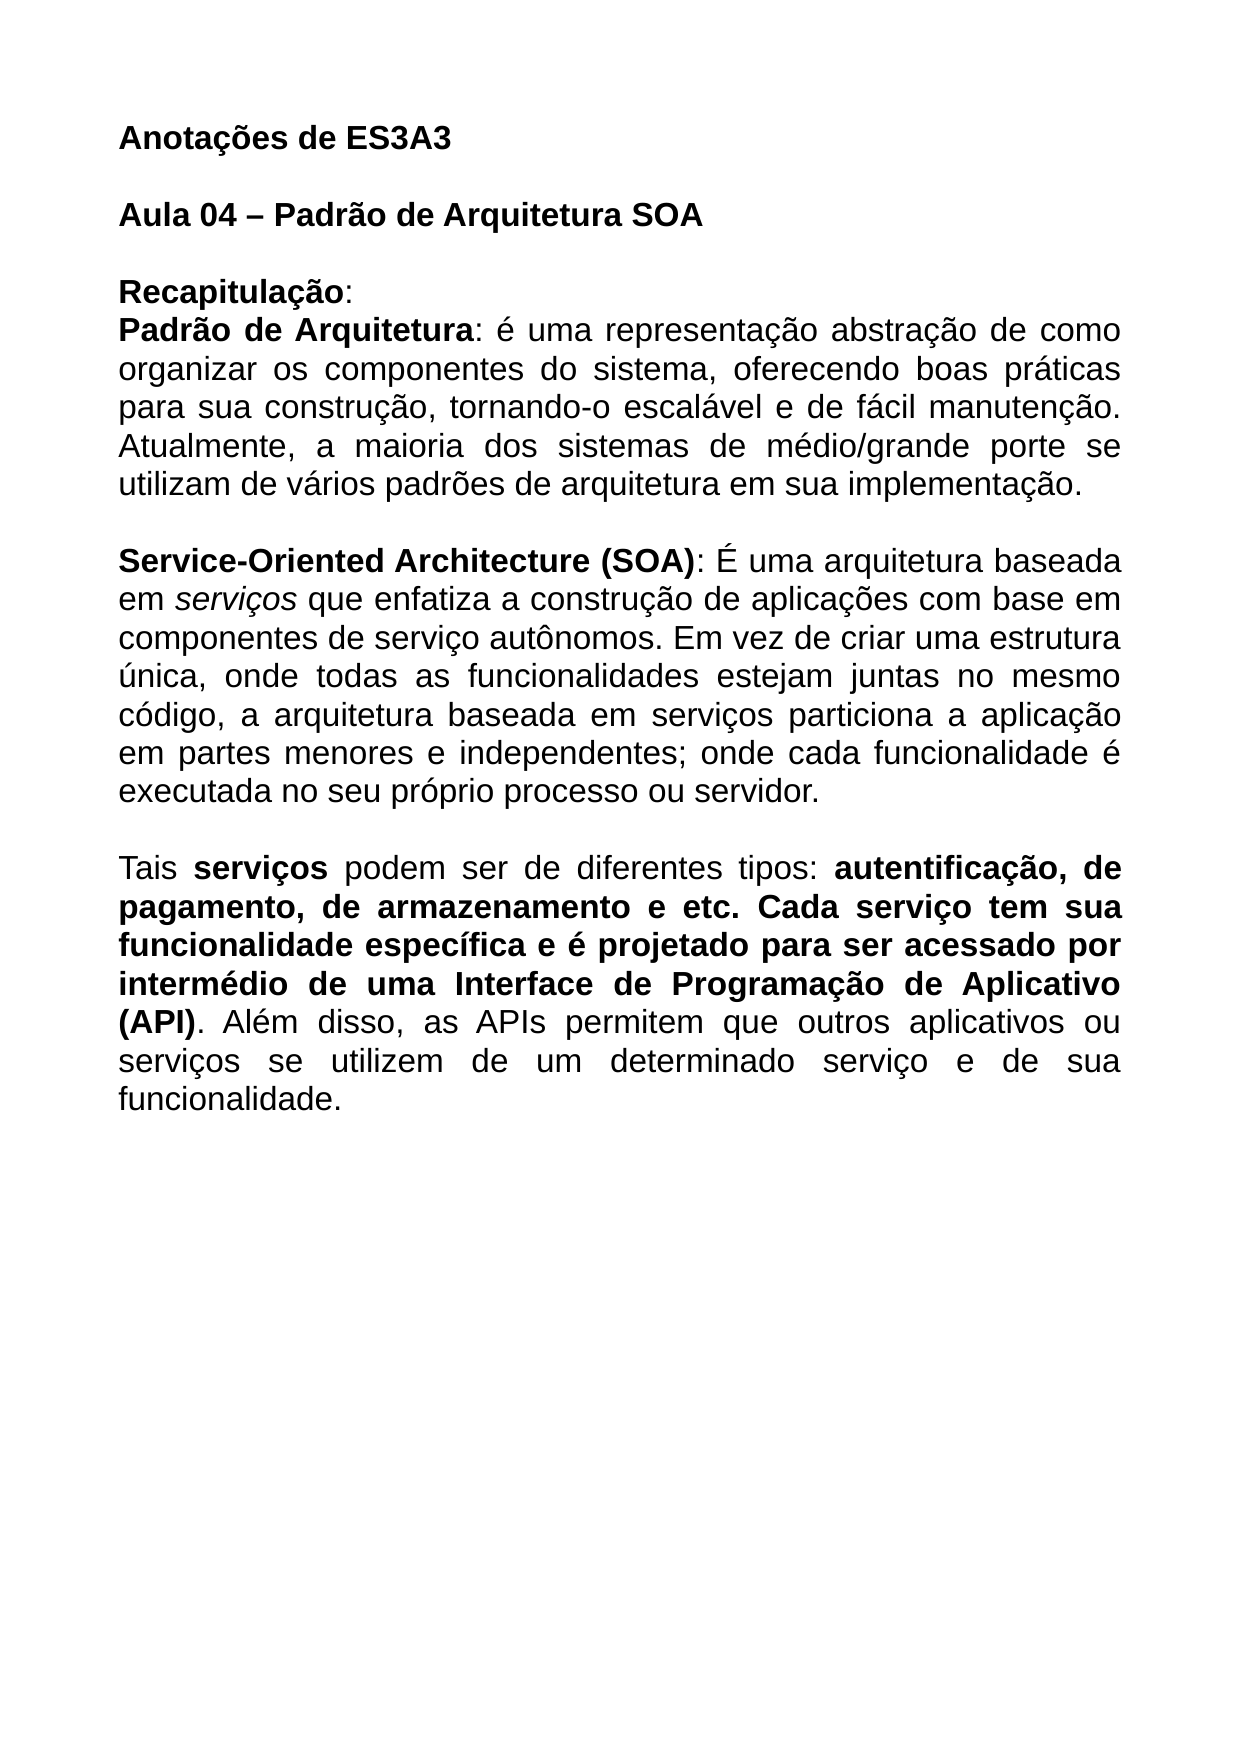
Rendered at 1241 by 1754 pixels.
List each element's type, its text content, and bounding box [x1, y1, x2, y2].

text Anotações de ES3A3 [118, 118, 1122, 157]
text Recapitulação: [118, 272, 1122, 310]
text Padrão de Arquitetura: é uma representação abstração de como organizar os componentes do sistema, oferecendo boas práticas para sua construção, tornando-o escalável e de fácil manutenção. Atualmente, a maioria dos sistemas de médio/grande porte se utilizam de vários padrões de arquitetura em sua implementação. [118, 310, 1122, 502]
text Tais serviços podem ser de diferentes tipos: autentificação, de pagamento, de armazenamento e etc. Cada serviço tem sua funcionalidade específica e é projetado para ser acessado por intermédio de uma Interface de Programação de Aplicativo (API). Além disso, as APIs permitem que outros aplicativos ou serviços se utilizem de um determinado serviço e de sua funcionalidade. [118, 848, 1122, 1117]
text Aula 04 – Padrão de Arquitetura SOA [118, 195, 1122, 233]
text Service-Oriented Architecture (SOA): É uma arquitetura baseada em serviços que enfatiza a construção de aplicações com base em componentes de serviço autônomos. Em vez de criar uma estrutura única, onde todas as funcionalidades estejam juntas no mesmo código, a arquitetura baseada em serviços particiona a aplicação em partes menores e independentes; onde cada funcionalidade é executada no seu próprio processo ou servidor. [118, 541, 1122, 810]
